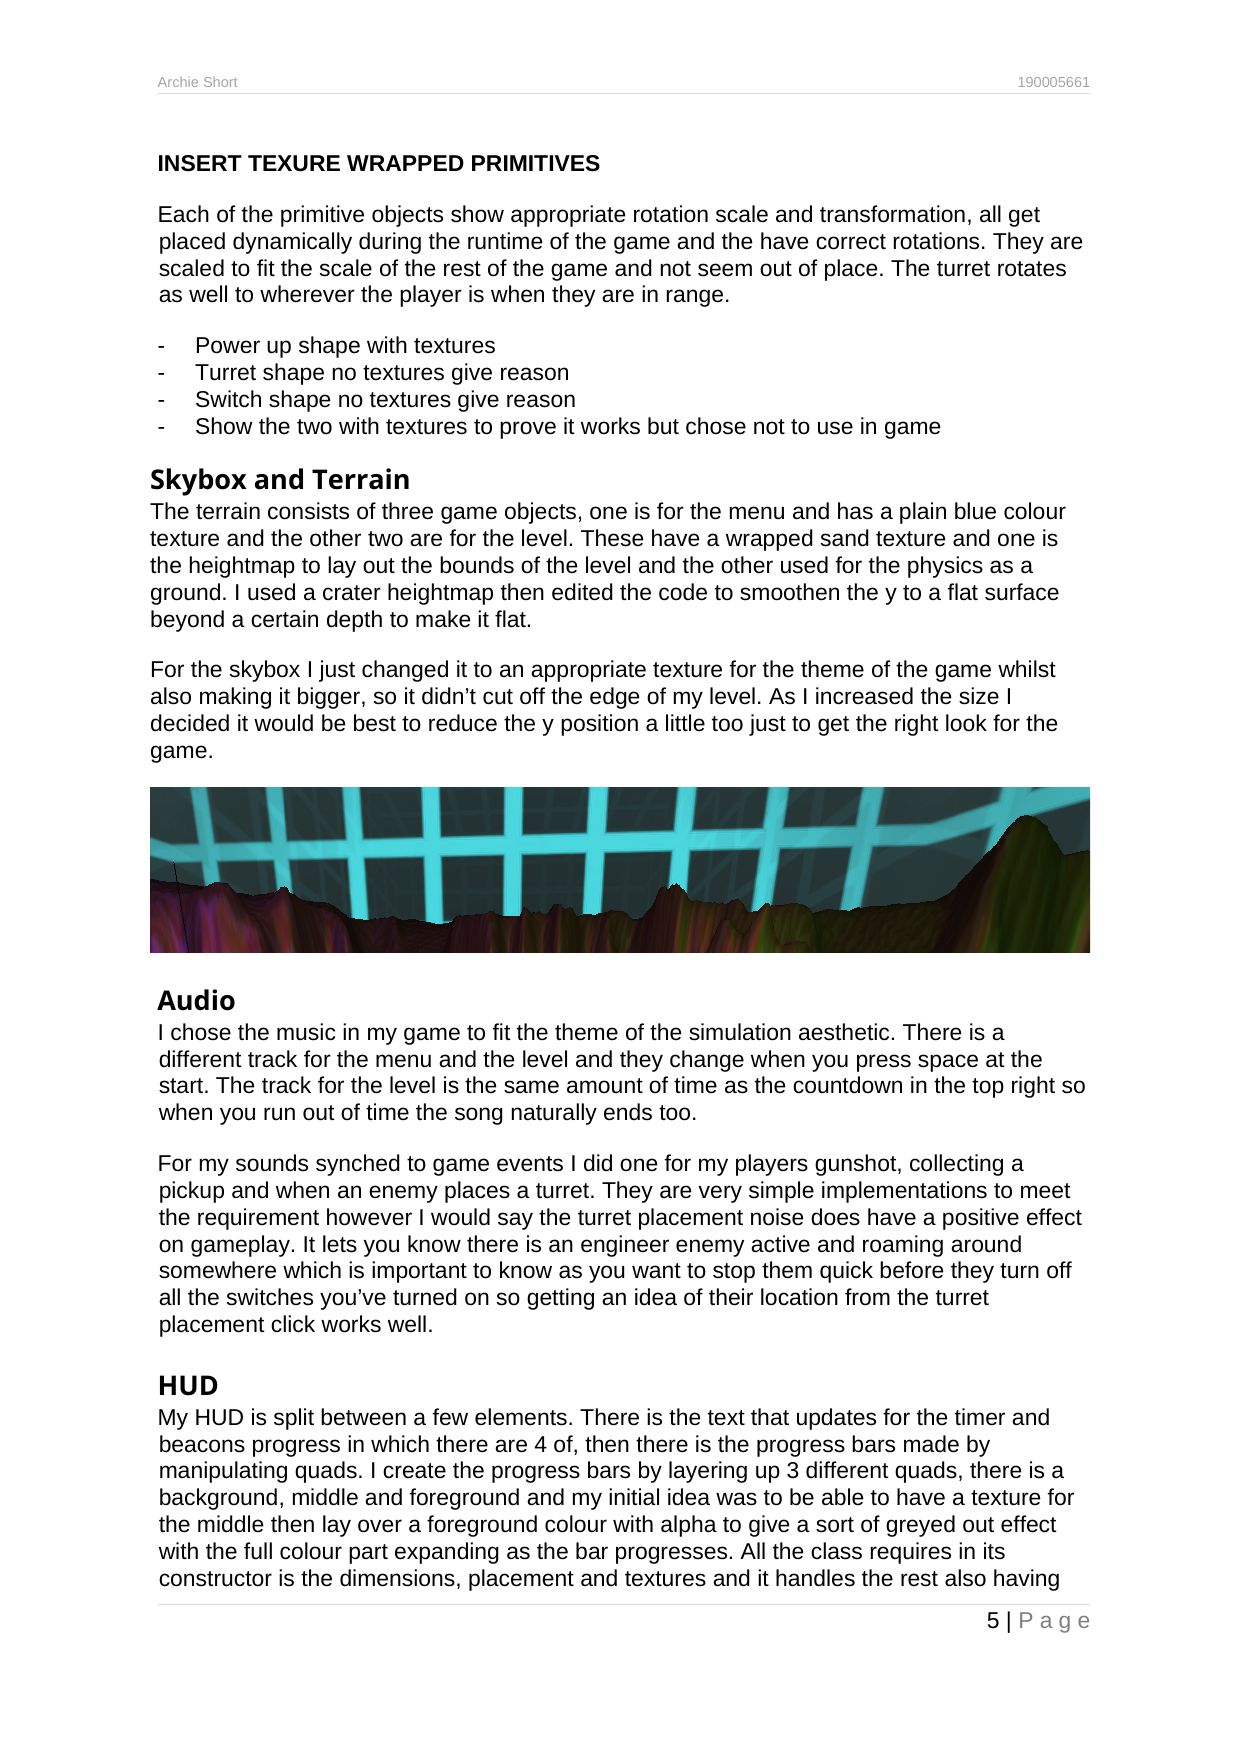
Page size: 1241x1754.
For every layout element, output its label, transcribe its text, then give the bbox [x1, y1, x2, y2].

list Switch shape no textures give reason [157, 386, 1090, 412]
subtitle HUD [157, 1366, 1090, 1403]
text I chose the music in my game to fit the theme of the simulation aesthetic. There is a different track for the menu and the level and they change when you press space at the start. The track for the level is the same amount of time as the countdown in the top right so when you run out of time the song naturally ends too. [157, 1019, 1090, 1126]
text Each of the primitive objects show appropriate rotation scale and transformation, all get placed dynamically during the runtime of the game and the have correct rotations. They are scaled to fit the scale of the rest of the game and not seem out of place. The turret rotates as well to wherever the player is when they are in range. [157, 201, 1090, 308]
list Power up shape with textures [157, 332, 1090, 358]
text The terrain consists of three game objects, one is for the menu and has a plain blue colour texture and the other two are for the level. These have a wrapped sand texture and one is the heightmap to lay out the bounds of the level and the other used for the physics as a ground. I used a crater heightmap then edited the code to smoothen the y to a flat surface beyond a certain depth to make it flat. [150, 498, 1090, 632]
list Show the two with textures to prove it works but chose not to use in game [157, 413, 1090, 439]
text For my sounds synched to game events I did one for my players gunshot, collecting a pickup and when an enemy places a turret. They are very simple implementations to meet the requirement however I would say the turret placement noise does have a positive effect on gameplay. It lets you know there is an engineer enemy active and roaming around somewhere which is important to know as you want to stop them quick before they turn off all the switches you’ve turned on so getting an idea of their location from the turret placement click works well. [157, 1150, 1090, 1338]
subtitle Audio [150, 981, 1090, 1018]
text My HUD is split between a few elements. There is the text that updates for the timer and beacons progress in which there are 4 of, then there is the progress bars made by manipulating quads. I create the progress bars by layering up 3 different quads, there is a background, middle and foreground and my initial idea was to be able to have a texture for the middle then lay over a foreground colour with alpha to give a sort of greyed out effect with the full colour part expanding as the bar progresses. All the class requires in its constructor is the dimensions, placement and textures and it handles the rest also having [157, 1404, 1090, 1591]
text INSERT TEXURE WRAPPED PRIMITIVES [157, 150, 1090, 176]
list Turret shape no textures give reason [157, 359, 1090, 385]
subtitle Skybox and Terrain [150, 460, 1090, 497]
text For the skybox I just changed it to an appropriate texture for the theme of the game whilst also making it bigger, so it didn’t cut off the edge of my level. As I increased the size I decided it would be best to reduce the y position a little too just to get the right look for the game. [150, 656, 1090, 763]
